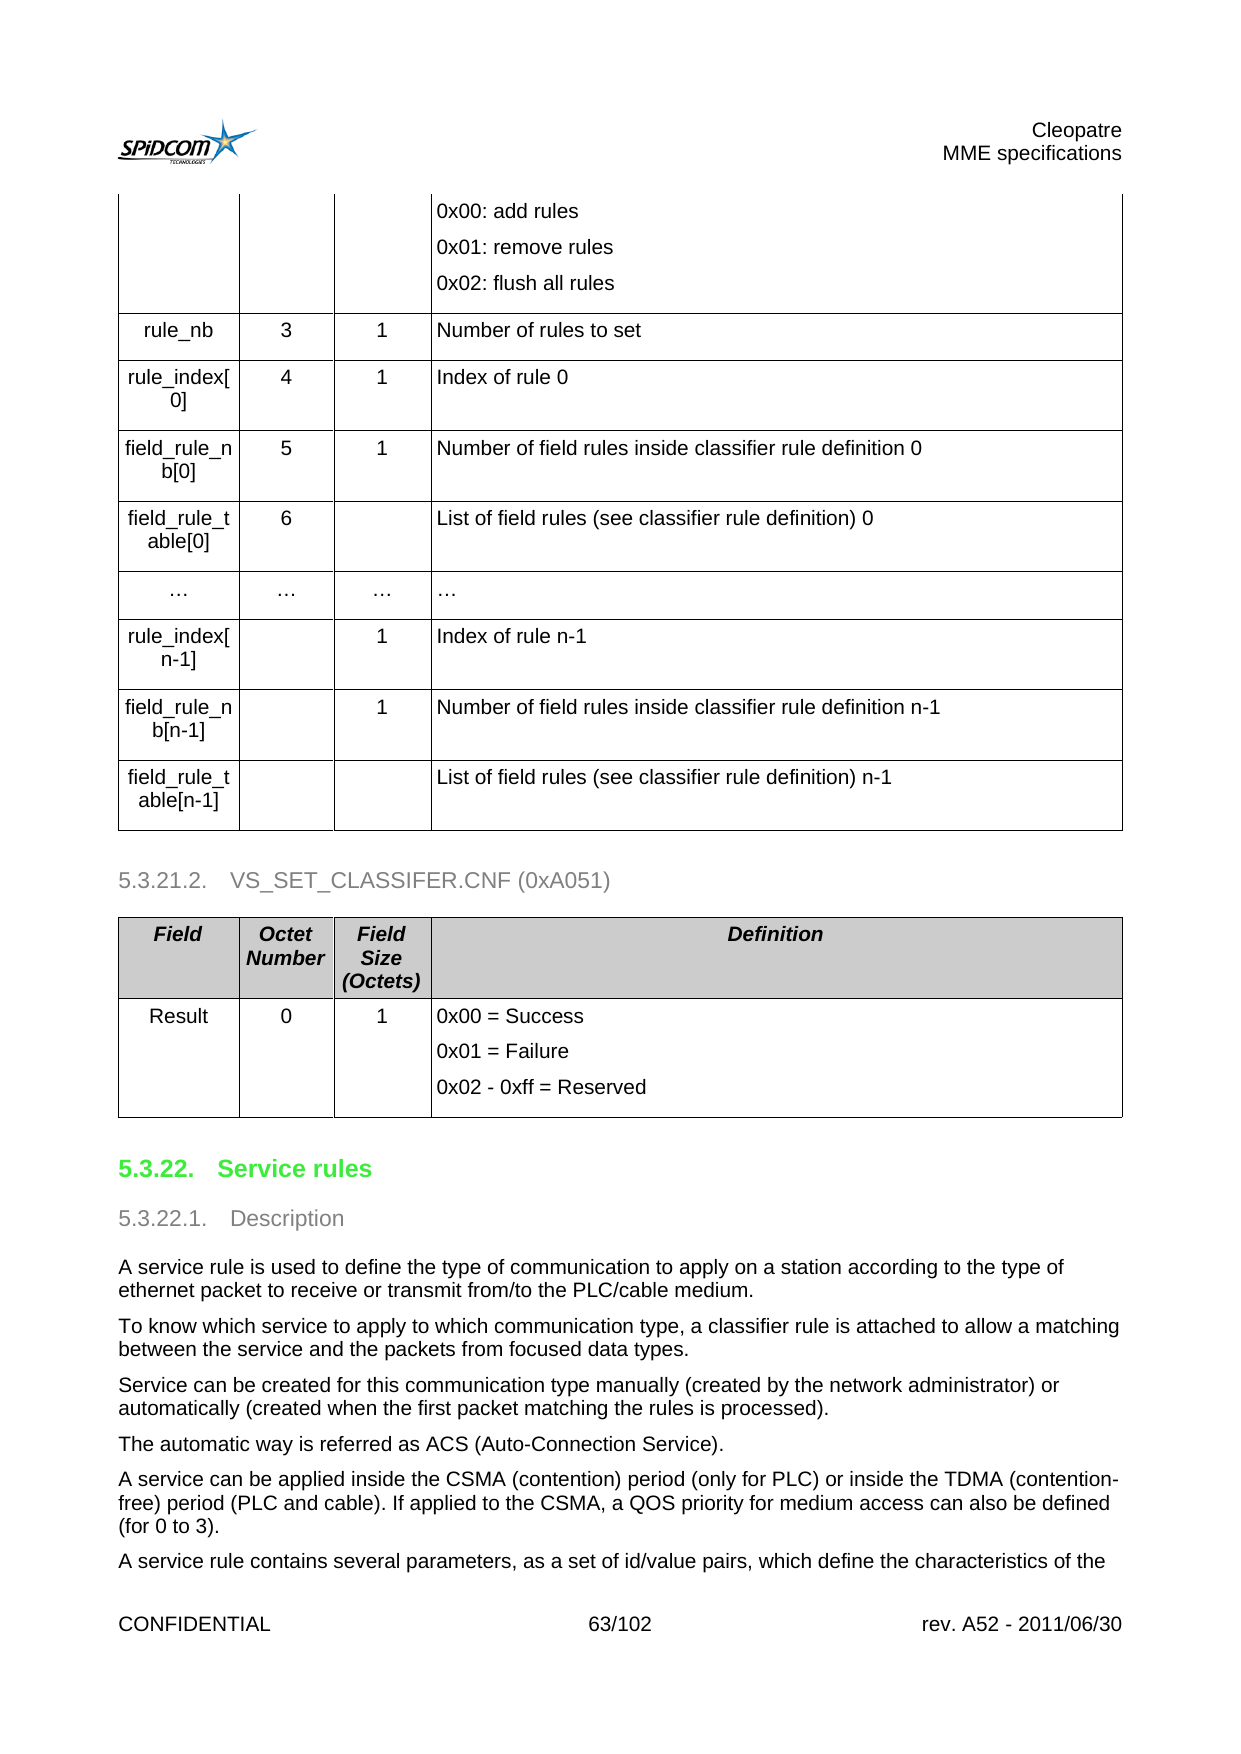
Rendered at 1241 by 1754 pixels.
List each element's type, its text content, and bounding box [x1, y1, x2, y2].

subtitle Service rules [118, 1154, 1122, 1182]
table_cell field_rule_nb[0] [119, 431, 239, 501]
table_cell 1 [335, 999, 431, 1117]
table_cell rule_nb [119, 314, 239, 360]
table_cell 1 [335, 361, 431, 430]
table_cell field_rule_table[0] [119, 502, 239, 571]
table_cell Number of field rules inside classifier rule definition 0 [432, 431, 1122, 501]
table_header Octet Number [240, 918, 333, 998]
table_cell 1 [335, 690, 431, 760]
table_cell 6 [240, 502, 333, 571]
text A service rule contains several parameters, as a set of id/value pairs, which define the characteristics of the [118, 1550, 1122, 1573]
table_cell Result [119, 999, 239, 1117]
table_cell [240, 620, 333, 689]
table_cell 0x00: add rules 0x01: remove rules 0x02: flush all rules [432, 194, 1122, 313]
table_cell 3 [240, 314, 333, 360]
table_cell 0 [240, 999, 333, 1117]
text A service rule is used to define the type of communication to apply on a station according to the type of ethernet packet to receive or transmit from/to the PLC/cable medium. [118, 1255, 1122, 1302]
table_cell Index of rule 0 [432, 361, 1122, 430]
table_cell List of field rules (see classifier rule definition) 0 [432, 502, 1122, 571]
table_cell 1 [335, 431, 431, 501]
table_cell 0x00 = Success 0x01 = Failure 0x02 - 0xff = Reserved [432, 999, 1122, 1117]
table_cell 5 [240, 431, 333, 501]
table_cell 1 [335, 620, 431, 689]
text Service can be created for this communication type manually (created by the network administrator) or automatically (created when the first packet matching the rules is processed). [118, 1373, 1122, 1420]
table_cell [119, 194, 239, 313]
table_cell 4 [240, 361, 333, 430]
table_header Field Size (Octets) [335, 918, 431, 998]
table_cell field_rule_nb[n-1] [119, 690, 239, 760]
table_cell [240, 761, 333, 830]
table_header Field [119, 918, 239, 998]
table_cell rule_index[0] [119, 361, 239, 430]
table_cell Index of rule n-1 [432, 620, 1122, 689]
subtitle Description [118, 1206, 1122, 1232]
subtitle VS_SET_CLASSIFER.CNF (0xA051) [118, 868, 1122, 893]
table_cell … [432, 572, 1122, 619]
table_cell … [119, 572, 239, 619]
text A service can be applied inside the CSMA (contention) period (only for PLC) or inside the TDMA (contention-free) period (PLC and cable). If applied to the CSMA, a QOS priority for medium access can also be defined (for 0 to 3). [118, 1468, 1122, 1538]
table_cell 1 [335, 314, 431, 360]
table_cell … [240, 572, 333, 619]
table_cell Number of field rules inside classifier rule definition n-1 [432, 690, 1122, 760]
table_cell [240, 690, 333, 760]
table_cell [335, 761, 431, 830]
table_cell … [335, 572, 431, 619]
table_cell [240, 194, 333, 313]
text To know which service to apply to which communication type, a classifier rule is attached to allow a matching between the service and the packets from focused data types. [118, 1314, 1122, 1361]
table_cell [335, 502, 431, 571]
table_header Definition [432, 918, 1122, 998]
picture [117, 118, 258, 165]
table_cell rule_index[n-1] [119, 620, 239, 689]
text The automatic way is referred as ACS (Auto-Connection Service). [118, 1432, 1122, 1455]
table_cell List of field rules (see classifier rule definition) n-1 [432, 761, 1122, 830]
table_cell [335, 194, 431, 313]
table_cell field_rule_table[n-1] [119, 761, 239, 830]
table_cell Number of rules to set [432, 314, 1122, 360]
